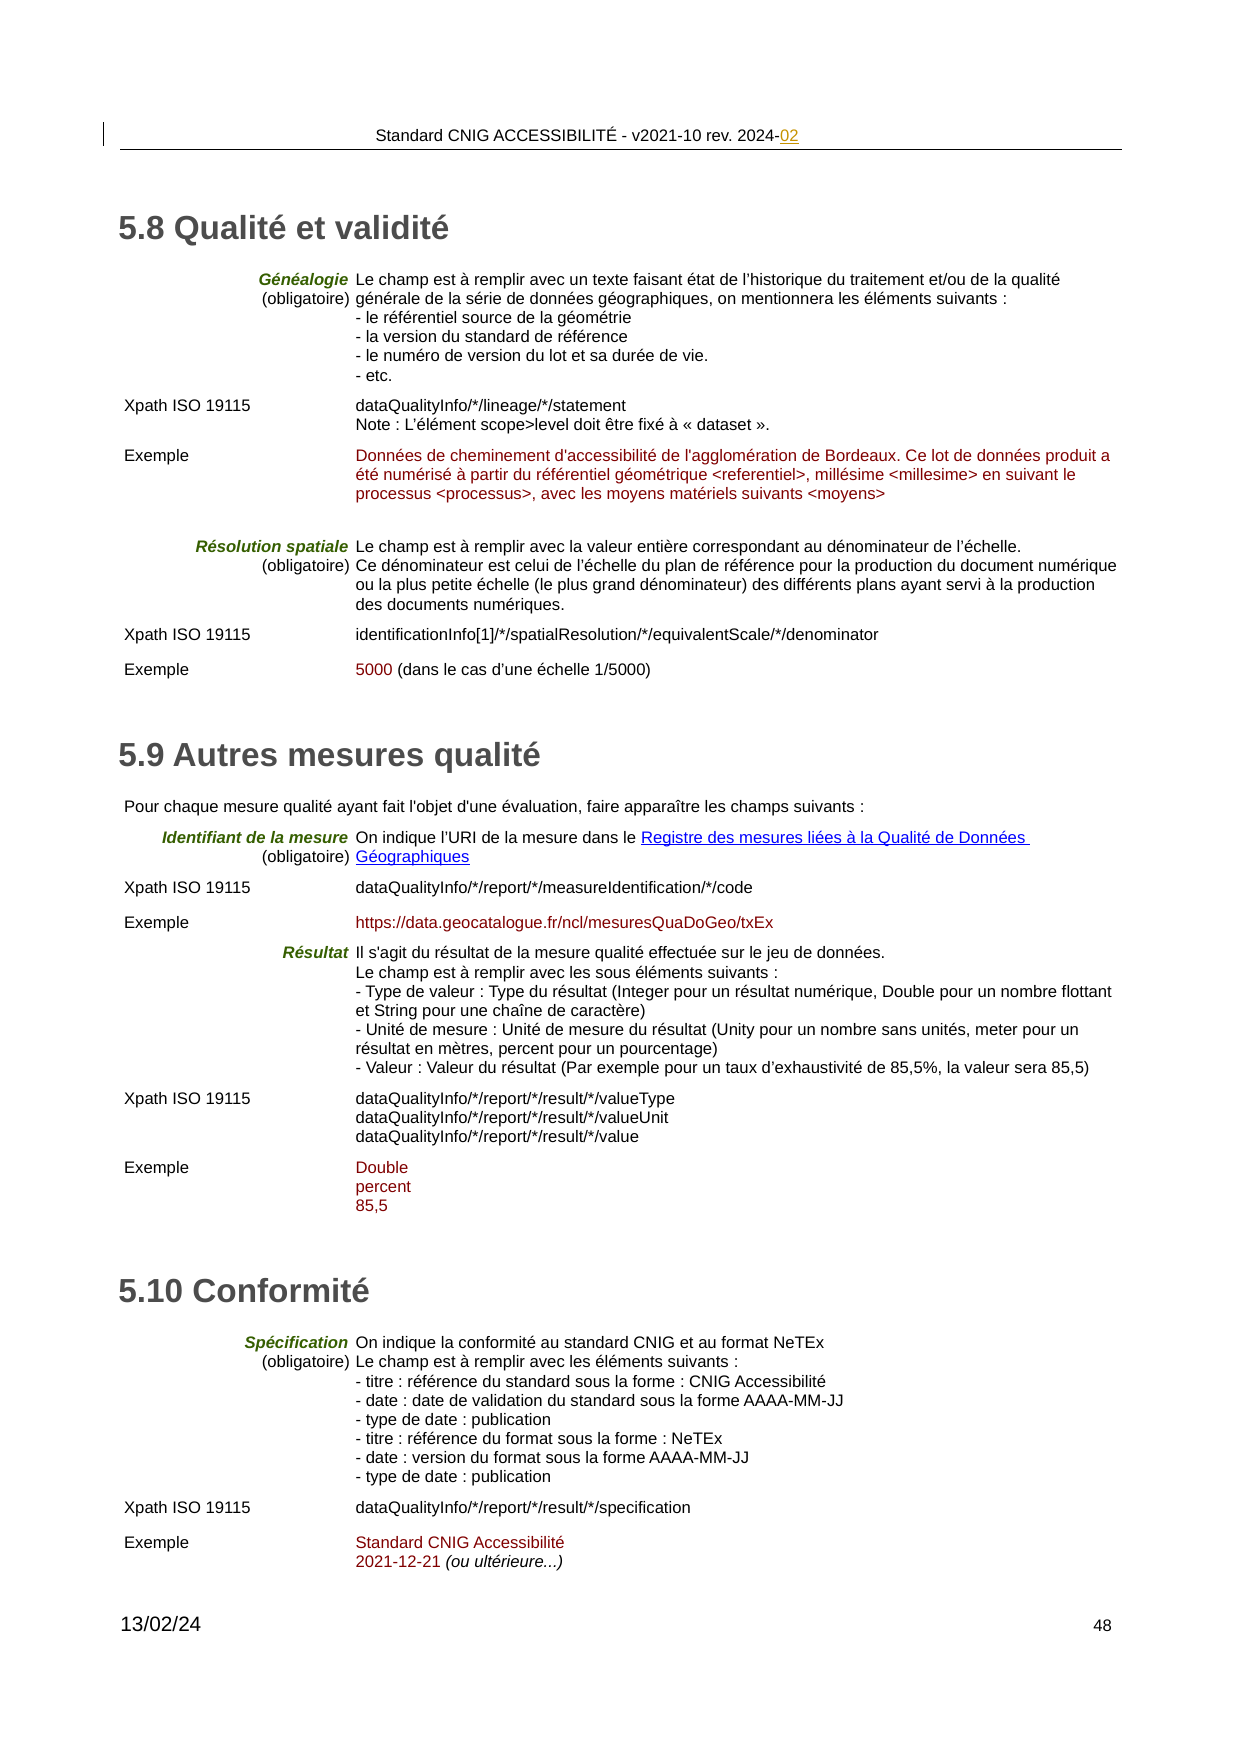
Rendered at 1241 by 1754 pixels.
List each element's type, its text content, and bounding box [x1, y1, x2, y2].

table_header On indique la conformité au standard CNIG et au format NeTEx Le champ est à remplir avec les éléments suivants : - titre : référence du standard sous la forme : CNIG Accessibilité - date : date de validation du standard sous la forme AAAA-MM-JJ - type de date : publication - titre : référence du format sous la forme : NeTEx - date : version du format sous la forme AAAA-MM-JJ - type de date : publication [355, 1328, 1122, 1492]
table_cell Identifiant de la mesure (obligatoire) [118, 822, 355, 872]
table_header Résolution spatiale (obligatoire) [118, 531, 355, 619]
table_cell Xpath ISO 19115 [118, 1083, 355, 1152]
table_cell Xpath ISO 19115 [118, 1492, 355, 1527]
table_header Pour chaque mesure qualité ayant fait l'objet d'une évaluation, faire apparaître les champs suivants : [118, 791, 1122, 822]
table_cell Xpath ISO 19115 [118, 619, 355, 654]
table_header Le champ est à remplir avec la valeur entière correspondant au dénominateur de l’échelle. Ce dénominateur est celui de l’échelle du plan de référence pour la production du document numérique ou la plus petite échelle (le plus grand dénominateur) des différents plans ayant servi à la production des documents numériques. [355, 531, 1122, 619]
table_cell Exemple [118, 440, 355, 509]
table_cell identificationInfo[1]/*/spatialResolution/*/equivalentScale/*/denominator [355, 619, 1122, 654]
table_cell Données de cheminement d'accessibilité de l'agglomération de Bordeaux. Ce lot de données produit a été numérisé à partir du référentiel géométrique <referentiel>, millésime <millesime> en suivant le processus <processus>, avec les moyens matériels suivants <moyens> [355, 440, 1122, 509]
table_cell Il s'agit du résultat de la mesure qualité effectuée sur le jeu de données. Le champ est à remplir avec les sous éléments suivants : - Type de valeur : Type du résultat (Integer pour un résultat numérique, Double pour un nombre flottant et String pour une chaîne de caractère) - Unité de mesure : Unité de mesure du résultat (Unity pour un nombre sans unités, meter pour un résultat en mètres, percent pour un pourcentage) - Valeur : Valeur du résultat (Par exemple pour un taux d’exhaustivité de 85,5%, la valeur sera 85,5) [355, 938, 1122, 1083]
table_cell Exemple [118, 655, 355, 685]
table_cell Xpath ISO 19115 [118, 872, 355, 907]
table_cell dataQualityInfo/*/lineage/*/statement Note : L’élément scope>level doit être fixé à « dataset ». [355, 390, 1122, 440]
subtitle 5.9 Autres mesures qualité [118, 735, 1122, 774]
table_cell Exemple [118, 1528, 355, 1577]
table_cell dataQualityInfo/*/report/*/measureIdentification/*/code [355, 872, 1122, 907]
table_cell Standard CNIG Accessibilité 2021-12-21 (ou ultérieure...) [355, 1528, 1122, 1577]
table_cell dataQualityInfo/*/report/*/result/*/specification [355, 1492, 1122, 1527]
table_cell On indique l’URI de la mesure dans le Registre des mesures liées à la Qualité de Données Géographiques [355, 822, 1122, 872]
table_cell dataQualityInfo/*/report/*/result/*/valueType dataQualityInfo/*/report/*/result/*/valueUnit dataQualityInfo/*/report/*/result/*/value [355, 1083, 1122, 1152]
subtitle 5.8 Qualité et validité [118, 208, 1122, 246]
table_header Généalogie (obligatoire) [118, 264, 355, 390]
table_cell Exemple [118, 907, 355, 938]
table_cell Double percent 85,5 [355, 1152, 1122, 1221]
table_cell Exemple [118, 1152, 355, 1221]
table_cell 5000 (dans le cas d’une échelle 1/5000) [355, 655, 1122, 685]
subtitle 5.10 Conformité [118, 1271, 1122, 1310]
table_cell Xpath ISO 19115 [118, 390, 355, 440]
table_cell https://data.geocatalogue.fr/ncl/mesuresQuaDoGeo/txEx [355, 907, 1122, 938]
table_header Le champ est à remplir avec un texte faisant état de l’historique du traitement et/ou de la qualité générale de la série de données géographiques, on mentionnera les éléments suivants : - le référentiel source de la géométrie - la version du standard de référence - le numéro de version du lot et sa durée de vie. - etc. [355, 264, 1122, 390]
table_cell Résultat [118, 938, 355, 1083]
table_header Spécification (obligatoire) [118, 1328, 355, 1492]
